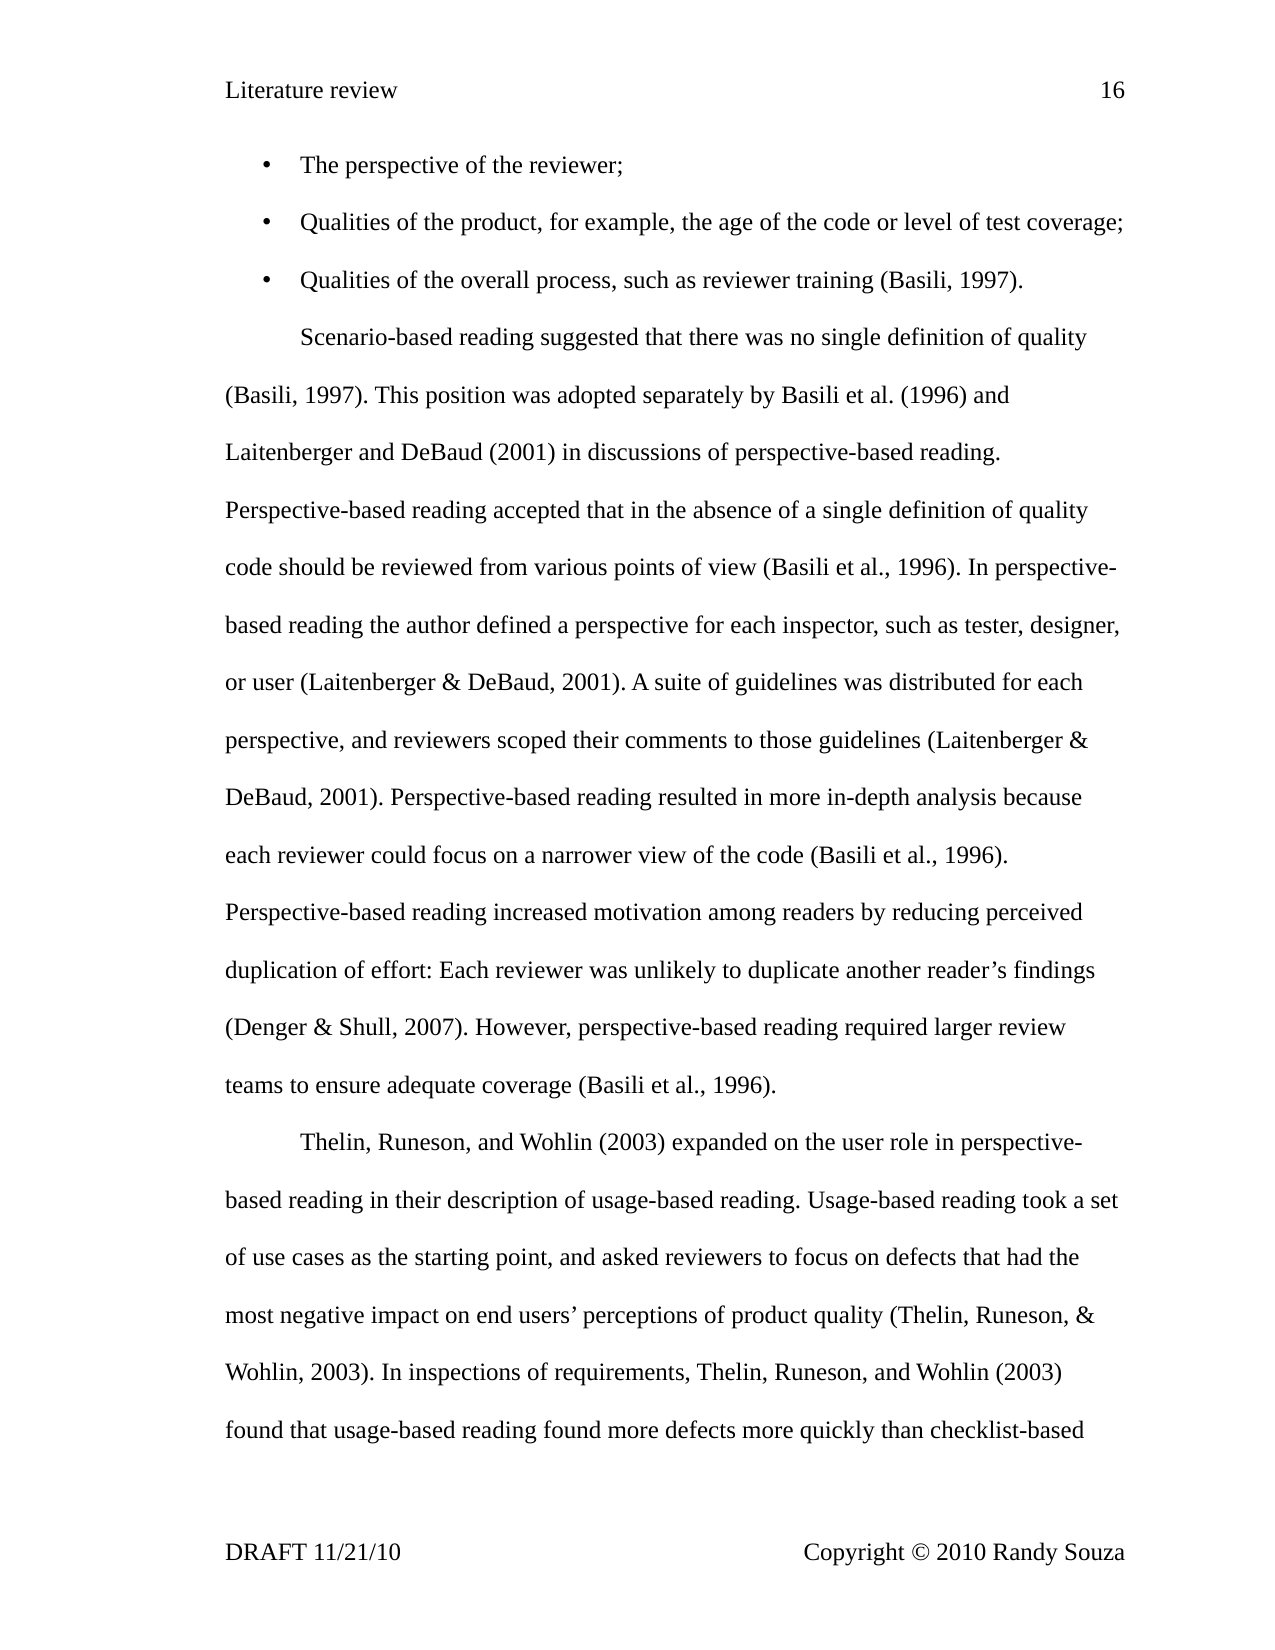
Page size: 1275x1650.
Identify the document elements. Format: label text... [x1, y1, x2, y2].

list The perspective of the reviewer; [262, 150, 1125, 179]
text Scenario-based reading suggested that there was no single definition of quality (Basili, 1997). This position was adopted separately by Basili et al. (1996) and Laitenberger and DeBaud (2001) in discussions of perspective-based reading. Perspective-based reading accepted that in the absence of a single definition of quality code should be reviewed from various points of view (Basili et al., 1996). In perspective-based reading the author defined a perspective for each inspector, such as tester, designer, or user (Laitenberger & DeBaud, 2001). A suite of guidelines was distributed for each perspective, and reviewers scoped their comments to those guidelines (Laitenberger & DeBaud, 2001). Perspective-based reading resulted in more in-depth analysis because each reviewer could focus on a narrower view of the code (Basili et al., 1996). Perspective-based reading increased motivation among readers by reducing perceived duplication of effort: Each reviewer was unlikely to duplicate another reader’s findings (Denger & Shull, 2007). However, perspective-based reading required larger review teams to ensure adequate coverage (Basili et al., 1996). [225, 322, 1125, 1099]
list Qualities of the product, for example, the age of the code or level of test coverage; [262, 207, 1125, 236]
list Qualities of the overall process, such as reviewer training (Basili, 1997). [262, 265, 1125, 294]
text Thelin, Runeson, and Wohlin (2003) expanded on the user role in perspective-based reading in their description of usage-based reading. Usage-based reading took a set of use cases as the starting point, and asked reviewers to focus on defects that had the most negative impact on end users’ perceptions of product quality (Thelin, Runeson, & Wohlin, 2003). In inspections of requirements, Thelin, Runeson, and Wohlin (2003) found that usage-based reading found more defects more quickly than checklist-based [225, 1127, 1125, 1444]
